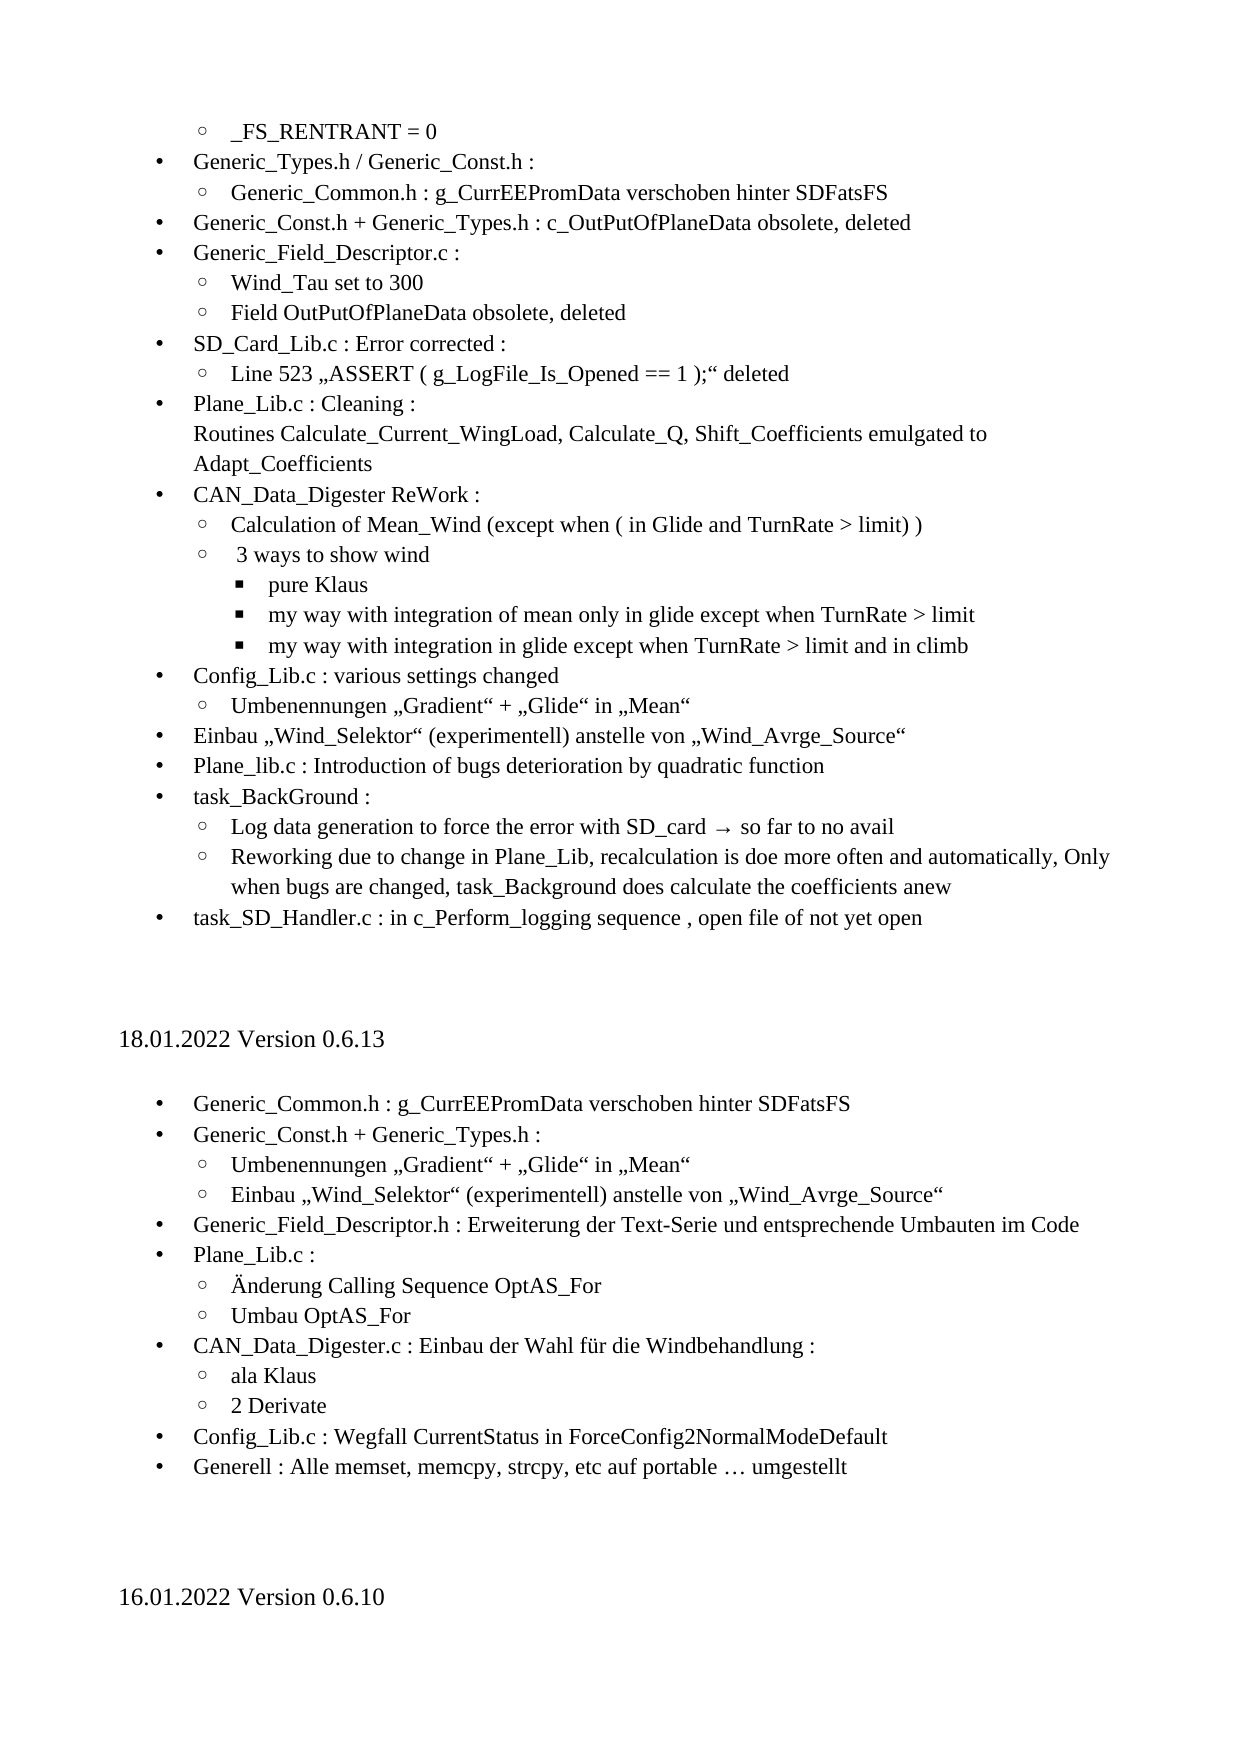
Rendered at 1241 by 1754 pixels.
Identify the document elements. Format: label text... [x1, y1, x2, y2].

list SD_Card_Lib.c : Error corrected : [156, 329, 1122, 356]
list Line 523 „ASSERT ( g_LogFile_Is_Opened == 1 );“ deleted [193, 360, 1122, 386]
text 18.01.2022 Version 0.6.13 [118, 1024, 1122, 1053]
list 3 ways to show wind [193, 541, 1122, 567]
text 16.01.2022 Version 0.6.10 [118, 1582, 1122, 1611]
list task_BackGround : [156, 783, 1122, 809]
list Calculation of Mean_Wind (except when ( in Glide and TurnRate > limit) ) [193, 511, 1122, 537]
list Umbenennungen „Gradient“ + „Glide“ in „Mean“ [193, 692, 1122, 718]
list Generic_Field_Descriptor.h : Erweiterung der Text-Serie und entsprechende Umbauten im Code [156, 1211, 1122, 1238]
list Field OutPutOfPlaneData obsolete, deleted [193, 299, 1122, 326]
list Generell : Alle memset, memcpy, strcpy, etc auf portable … umgestellt [156, 1453, 1122, 1479]
list Generic_Common.h : g_CurrEEPromData verschoben hinter SDFatsFS [193, 178, 1122, 205]
list Config_Lib.c : various settings changed [156, 662, 1122, 688]
list Plane_Lib.c : [156, 1241, 1122, 1268]
list Umbau OptAS_For [193, 1302, 1122, 1328]
list Generic_Common.h : g_CurrEEPromData verschoben hinter SDFatsFS [156, 1090, 1122, 1117]
list Generic_Const.h + Generic_Types.h : [156, 1121, 1122, 1147]
list Einbau „Wind_Selektor“ (experimentell) anstelle von „Wind_Avrge_Source“ [193, 1181, 1122, 1207]
list Einbau „Wind_Selektor“ (experimentell) anstelle von „Wind_Avrge_Source“ [156, 722, 1122, 749]
list Generic_Types.h / Generic_Const.h : [156, 148, 1122, 175]
list task_SD_Handler.c : in c_Perform_logging sequence , open file of not yet open [156, 903, 1122, 930]
list my way with integration in glide except when TurnRate > limit and in climb [231, 632, 1122, 658]
list _FS_RENTRANT = 0 [193, 118, 1122, 144]
list Wind_Tau set to 300 [193, 269, 1122, 296]
list CAN_Data_Digester ReWork : [156, 481, 1122, 507]
list Generic_Const.h + Generic_Types.h : c_OutPutOfPlaneData obsolete, deleted [156, 209, 1122, 235]
list ala Klaus [193, 1362, 1122, 1389]
list Generic_Field_Descriptor.c : [156, 239, 1122, 265]
list Config_Lib.c : Wegfall CurrentStatus in ForceConfig2NormalModeDefault [156, 1423, 1122, 1449]
list Plane_lib.c : Introduction of bugs deterioration by quadratic function [156, 752, 1122, 779]
list Reworking due to change in Plane_Lib, recalculation is doe more often and automatically, Only when bugs are changed, task_Background does calculate the coefficients anew [193, 843, 1122, 900]
list my way with integration of mean only in glide except when TurnRate > limit [231, 601, 1122, 628]
list Log data generation to force the error with SD_card → so far to no avail [193, 813, 1122, 839]
list CAN_Data_Digester.c : Einbau der Wahl für die Windbehandlung : [156, 1332, 1122, 1358]
list pure Klaus [231, 571, 1122, 598]
list 2 Derivate [193, 1392, 1122, 1419]
list Umbenennungen „Gradient“ + „Glide“ in „Mean“ [193, 1151, 1122, 1177]
list Änderung Calling Sequence OptAS_For [193, 1272, 1122, 1298]
list Plane_Lib.c : Cleaning : Routines Calculate_Current_WingLoad, Calculate_Q, Shift_Coefficients emulgated to Adapt_Coefficients [156, 390, 1122, 477]
